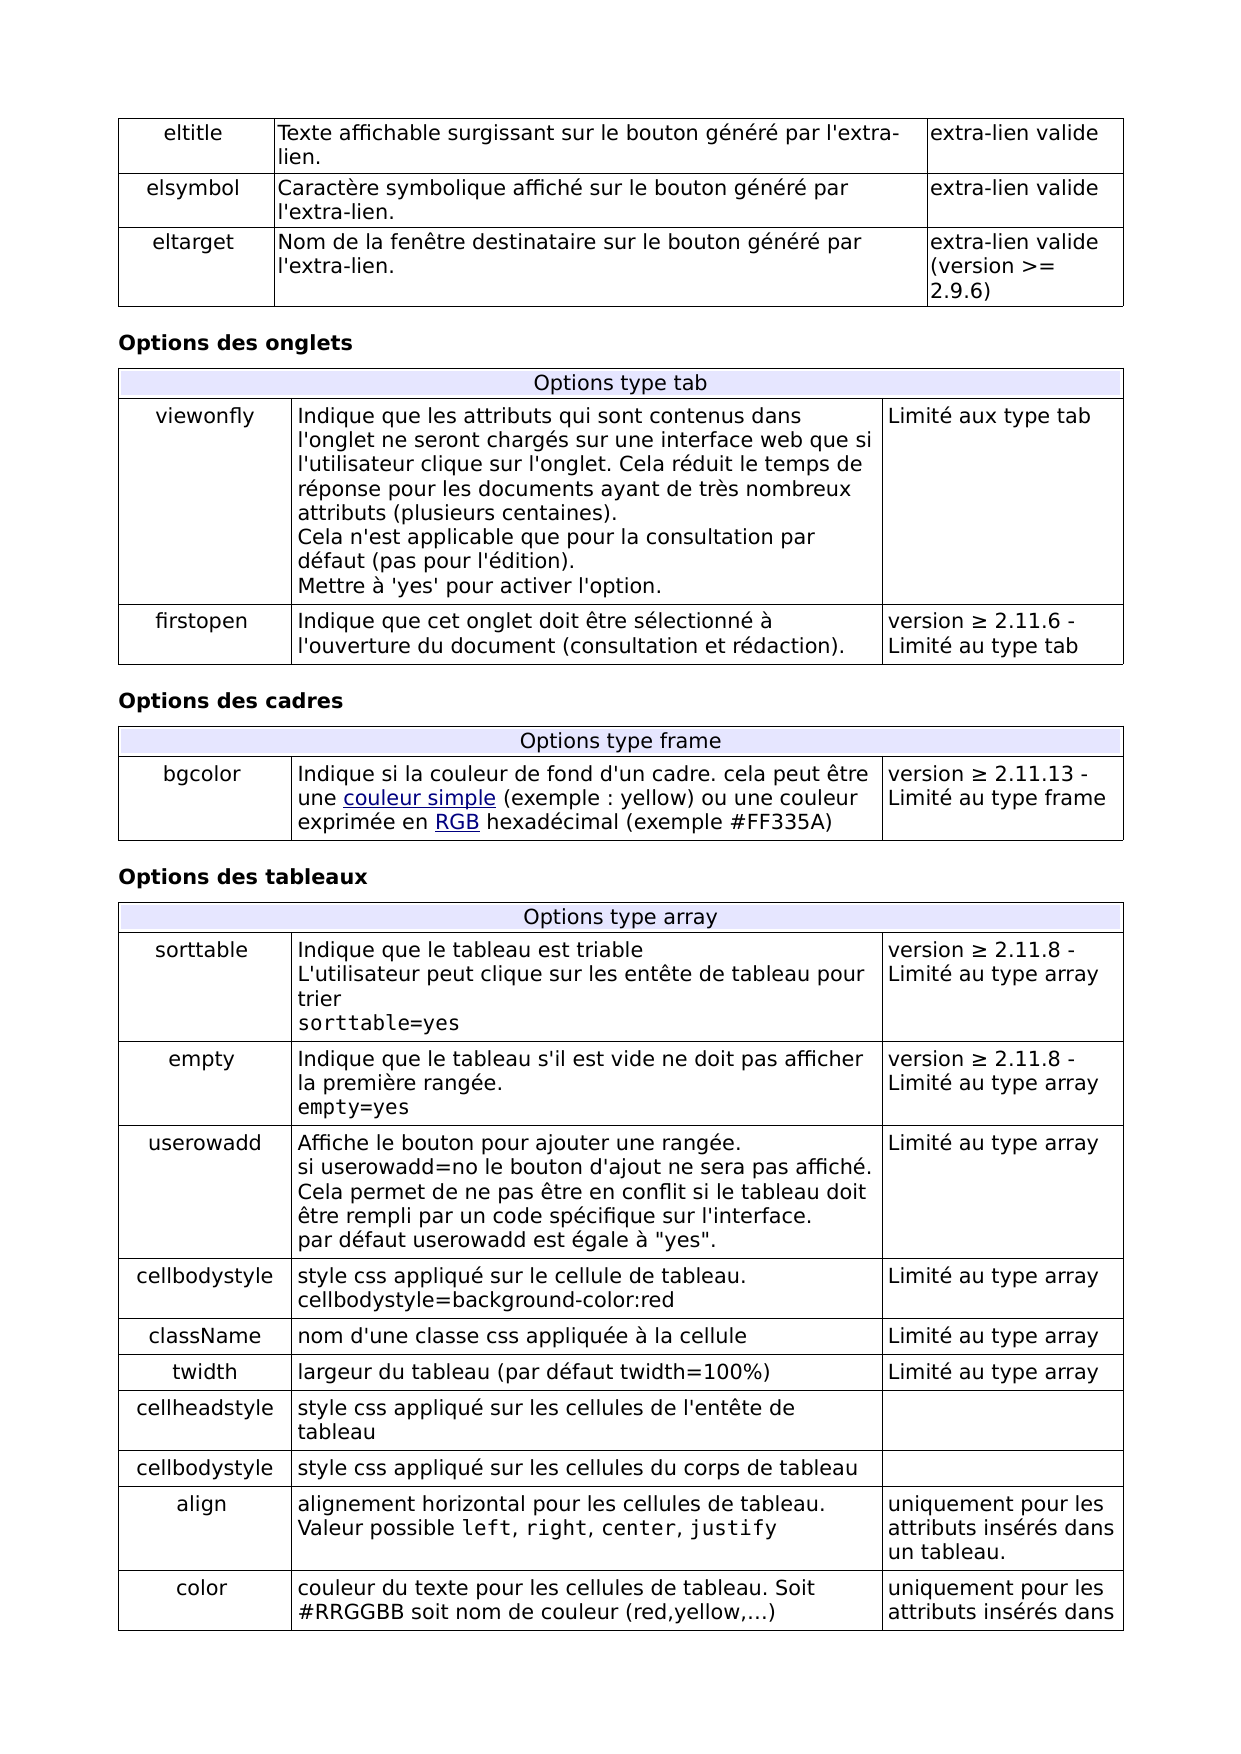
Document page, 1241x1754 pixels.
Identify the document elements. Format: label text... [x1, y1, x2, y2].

table_cell Indique que le tableau est triable L'utilisateur peut clique sur les entête de tableau pour trier sorttable=yes [292, 933, 882, 1041]
table_cell Texte affichable surgissant sur le bouton généré par l'extra-lien. [275, 119, 927, 173]
table_cell Indique que le tableau s'il est vide ne doit pas afficher la première rangée. empty=yes [292, 1042, 882, 1125]
table_cell Limité au type array [883, 1355, 1123, 1390]
table_cell [883, 1391, 1123, 1450]
table_cell Indique si la couleur de fond d'un cadre. cela peut être une couleur simple (exemple : yellow) ou une couleur exprimée en RGB hexadécimal (exemple #FF335A) [292, 757, 882, 840]
table_cell Caractère symbolique affiché sur le bouton généré par l'extra-lien. [275, 174, 927, 227]
table_cell viewonfly [119, 399, 291, 604]
table_header Options type array [119, 903, 1123, 932]
table_cell [883, 1451, 1123, 1486]
table_cell elsymbol [119, 174, 274, 227]
table_cell uniquement pour les attributs insérés dans [883, 1571, 1123, 1630]
table_cell firstopen [119, 605, 291, 664]
table_cell align [119, 1487, 291, 1570]
table_cell couleur du texte pour les cellules de tableau. Soit #RRGGBB soit nom de couleur (red,yellow,…) [292, 1571, 882, 1630]
table_cell Indique que les attributs qui sont contenus dans l'onglet ne seront chargés sur une interface web que si l'utilisateur clique sur l'onglet. Cela réduit le temps de réponse pour les documents ayant de très nombreux attributs (plusieurs centaines). Cela n'est applicable que pour la consultation par défaut (pas pour l'édition). Mettre à 'yes' pour activer l'option. [292, 399, 882, 604]
table_cell version ≥ 2.11.13 - Limité au type frame [883, 757, 1123, 840]
table_cell nom d'une classe css appliquée à la cellule [292, 1319, 882, 1354]
table_cell extra-lien valide [928, 174, 1123, 227]
table_cell Limité au type array [883, 1319, 1123, 1354]
subtitle Options des cadres [118, 689, 1122, 713]
table_cell Nom de la fenêtre destinataire sur le bouton généré par l'extra-lien. [275, 228, 927, 306]
table_cell extra-lien valide [928, 119, 1123, 173]
table_cell cellbodystyle [119, 1259, 291, 1318]
table_cell sorttable [119, 933, 291, 1041]
table_cell cellheadstyle [119, 1391, 291, 1450]
table_cell className [119, 1319, 291, 1354]
table_header Options type tab [119, 369, 1123, 398]
table_cell style css appliqué sur les cellules de l'entête de tableau [292, 1391, 882, 1450]
subtitle Options des tableaux [118, 865, 1122, 889]
table_cell userowadd [119, 1126, 291, 1258]
table_cell extra-lien valide (version >= 2.9.6) [928, 228, 1123, 306]
subtitle Options des onglets [118, 331, 1122, 355]
table_cell bgcolor [119, 757, 291, 840]
table_cell Limité aux type tab [883, 399, 1123, 604]
table_cell style css appliqué sur le cellule de tableau. cellbodystyle=background-color:red [292, 1259, 882, 1318]
table_cell eltarget [119, 228, 274, 306]
table_cell Affiche le bouton pour ajouter une rangée. si userowadd=no le bouton d'ajout ne sera pas affiché. Cela permet de ne pas être en conflit si le tableau doit être rempli par un code spécifique sur l'interface. par défaut userowadd est égale à "yes". [292, 1126, 882, 1258]
table_cell twidth [119, 1355, 291, 1390]
table_cell empty [119, 1042, 291, 1125]
table_cell version ≥ 2.11.8 - Limité au type array [883, 933, 1123, 1041]
table_cell style css appliqué sur les cellules du corps de tableau [292, 1451, 882, 1486]
table_cell version ≥ 2.11.8 - Limité au type array [883, 1042, 1123, 1125]
table_cell Indique que cet onglet doit être sélectionné à l'ouverture du document (consultation et rédaction). [292, 605, 882, 664]
table_cell Limité au type array [883, 1126, 1123, 1258]
table_header Options type frame [119, 727, 1123, 756]
table_cell Limité au type array [883, 1259, 1123, 1318]
table_cell eltitle [119, 119, 274, 173]
table_cell alignement horizontal pour les cellules de tableau. Valeur possible left, right, center, justify [292, 1487, 882, 1570]
table_cell color [119, 1571, 291, 1630]
table_cell version ≥ 2.11.6 - Limité au type tab [883, 605, 1123, 664]
table_cell uniquement pour les attributs insérés dans un tableau. [883, 1487, 1123, 1570]
table_cell largeur du tableau (par défaut twidth=100%) [292, 1355, 882, 1390]
table_cell cellbodystyle [119, 1451, 291, 1486]
